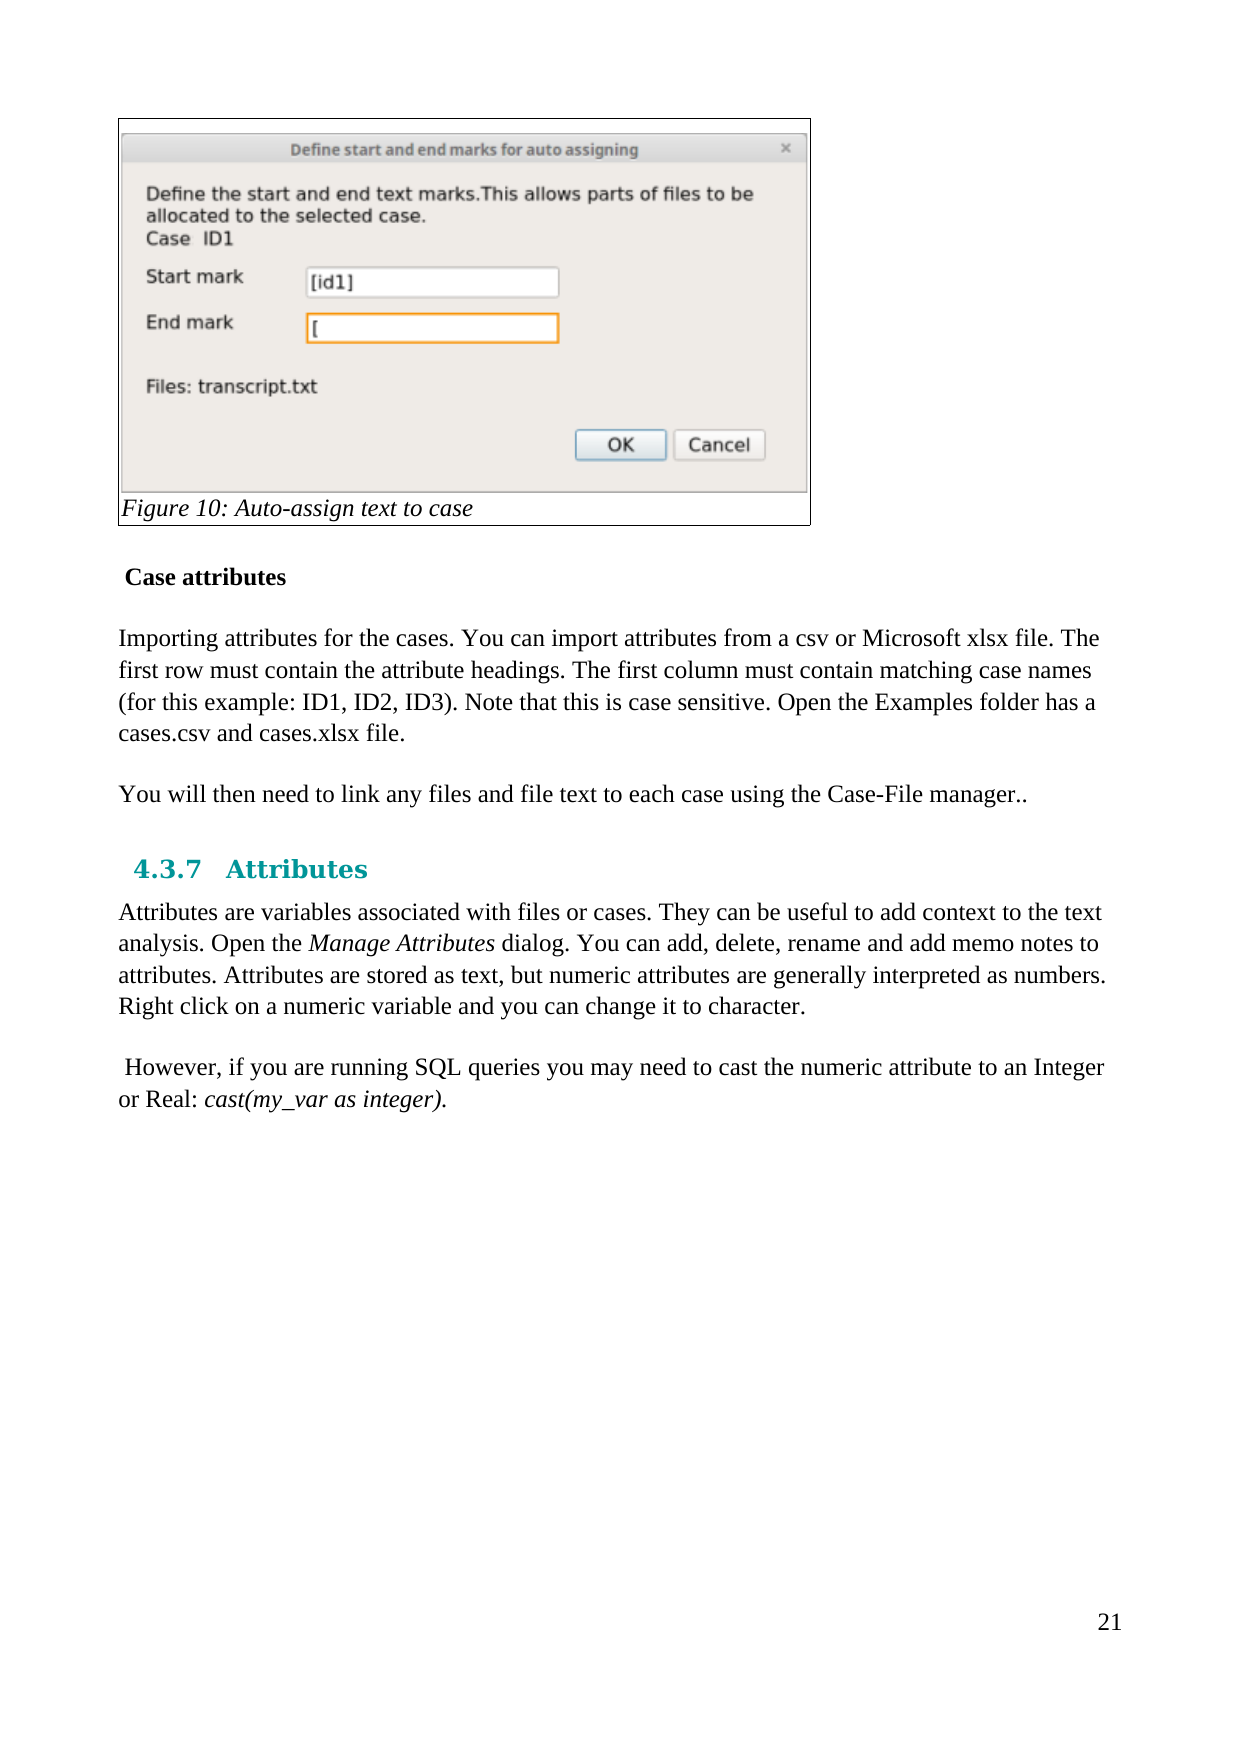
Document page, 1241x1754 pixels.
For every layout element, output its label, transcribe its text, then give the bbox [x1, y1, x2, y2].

picture [121, 133, 808, 493]
text You will then need to link any files and file text to each case using the Case-File manager.. [118, 779, 1122, 808]
text Importing attributes for the cases. You can import attributes from a csv or Microsoft xlsx file. The first row must contain the attribute headings. The first column must contain matching case names (for this example: ID1, ID2, ID3). Note that this is case sensitive. Open the Examples folder has a cases.csv and cases.xlsx file. [118, 623, 1122, 747]
text However, if you are running SQL queries you may need to cast the numeric attribute to an Integer or Real: cast(my_var as integer). [118, 1052, 1122, 1113]
text Figure 10: Auto-assign text to case [121, 493, 807, 522]
text Case attributes [118, 562, 1122, 591]
text Attributes are variables associated with files or cases. They can be useful to add context to the text analysis. Open the Manage Attributes dialog. You can add, delete, rename and add memo notes to attributes. Attributes are stored as text, but numeric attributes are generally interpreted as numbers. Right click on a numeric variable and you can change it to character. [118, 897, 1122, 1020]
subtitle Attributes [124, 855, 1122, 884]
